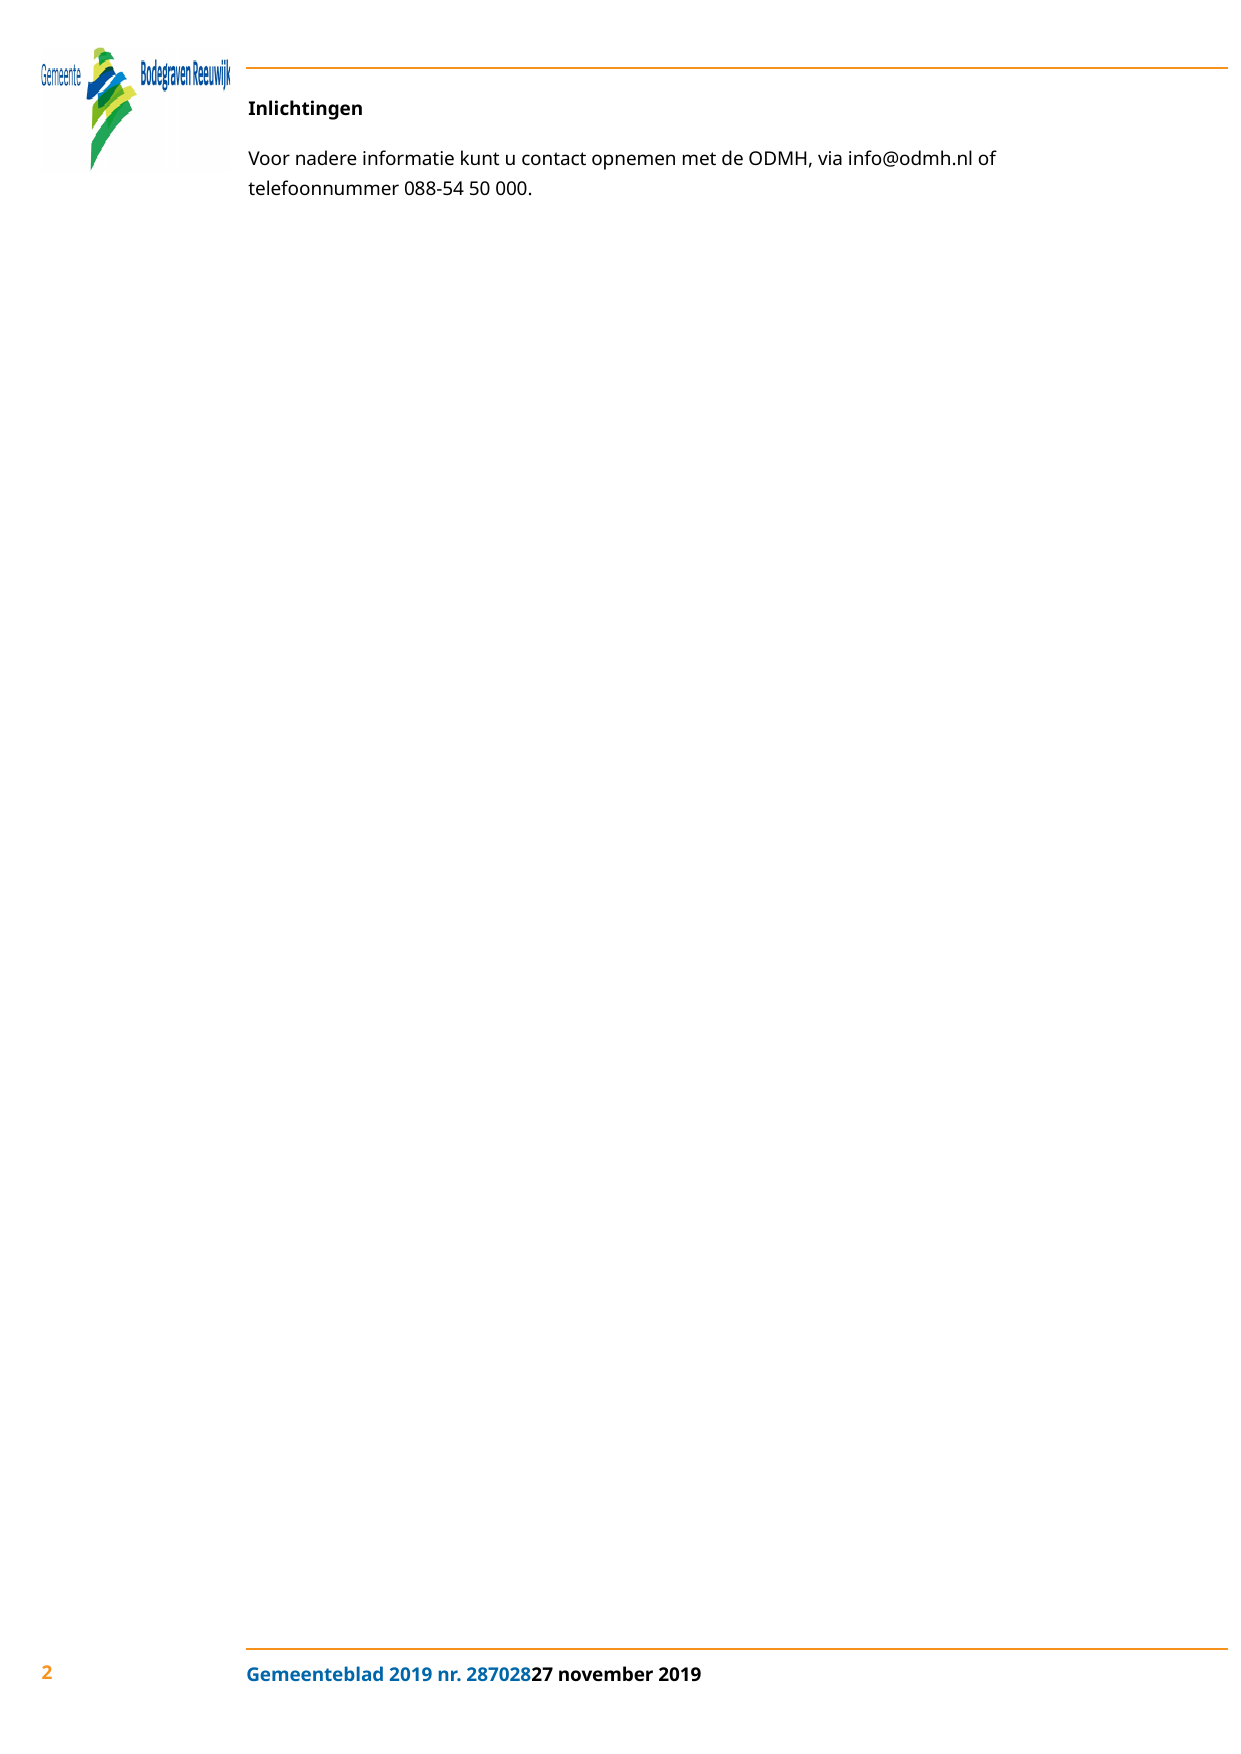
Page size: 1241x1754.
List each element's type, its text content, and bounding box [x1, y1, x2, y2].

text Inlichtingen [248, 95, 1152, 121]
picture [41, 47, 231, 172]
text Voor nadere informatie kunt u contact opnemen met de ODMH, via info@odmh.nl of telefoonnummer 088-54 50 000. [248, 145, 1152, 201]
